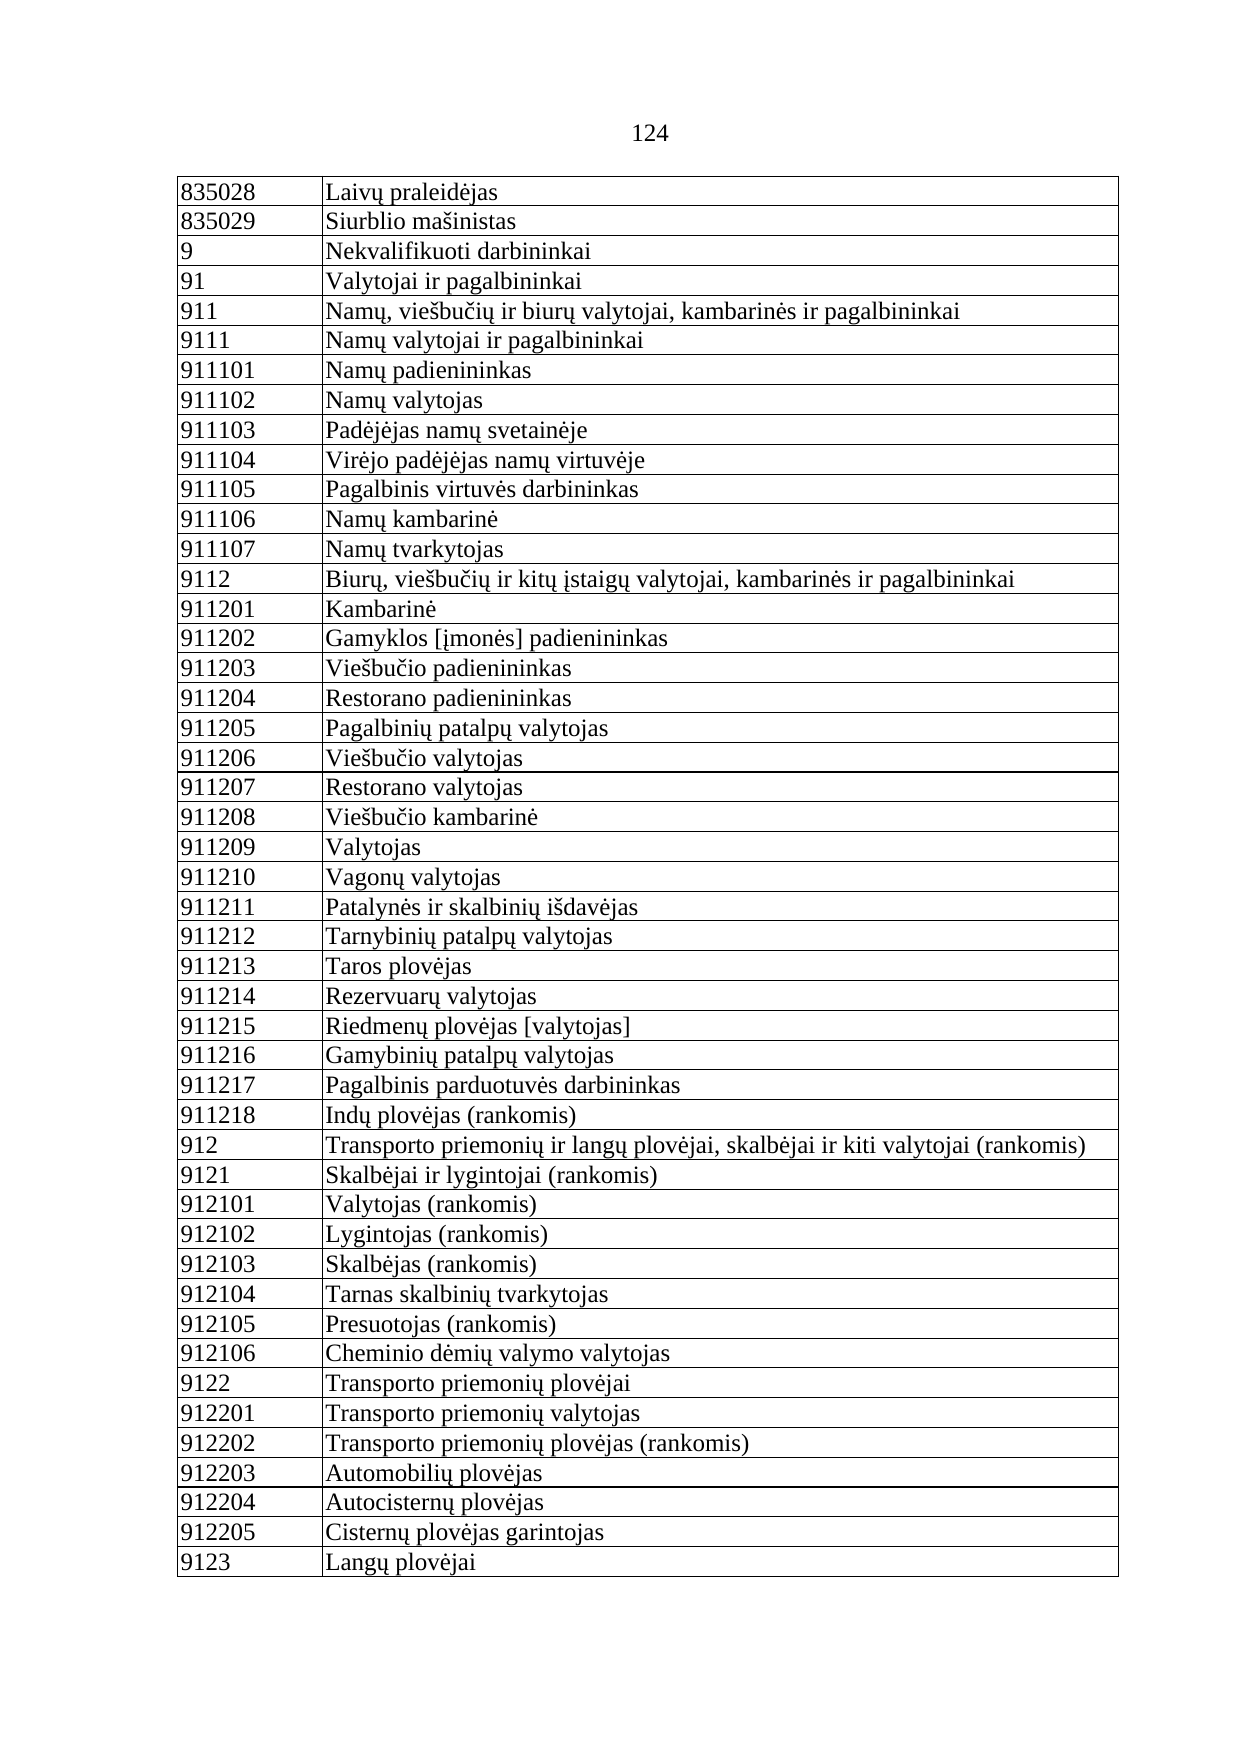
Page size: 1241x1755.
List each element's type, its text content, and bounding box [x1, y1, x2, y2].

table_cell 9123 [178, 1547, 322, 1576]
table_cell Tarnas skalbinių tvarkytojas [323, 1279, 1118, 1308]
table_cell 912101 [178, 1190, 322, 1218]
table_cell Transporto priemonių plovėjai [323, 1368, 1118, 1397]
table_cell Gamyklos [įmonės] padienininkas [323, 624, 1118, 652]
table_cell Autocisternų plovėjas [323, 1488, 1118, 1516]
table_cell 911214 [178, 981, 322, 1010]
table_cell 912103 [178, 1249, 322, 1278]
table_cell Restorano valytojas [323, 773, 1118, 801]
table_cell 911216 [178, 1041, 322, 1069]
table_cell Nekvalifikuoti darbininkai [323, 236, 1118, 265]
table_cell 911102 [178, 385, 322, 414]
table_cell Taros plovėjas [323, 951, 1118, 980]
table_cell Gamybinių patalpų valytojas [323, 1041, 1118, 1069]
table_cell 911202 [178, 624, 322, 652]
table_cell Tarnybinių patalpų valytojas [323, 921, 1118, 950]
table_cell Patalynės ir skalbinių išdavėjas [323, 892, 1118, 920]
table_cell 911209 [178, 832, 322, 861]
table_cell Pagalbinis virtuvės darbininkas [323, 475, 1118, 503]
table_cell 911215 [178, 1011, 322, 1039]
table_cell 911212 [178, 921, 322, 950]
table_cell Namų, viešbučių ir biurų valytojai, kambarinės ir pagalbininkai [323, 296, 1118, 324]
table_cell 912203 [178, 1458, 322, 1486]
table_cell Skalbėjai ir lygintojai (rankomis) [323, 1160, 1118, 1188]
table_cell 911205 [178, 713, 322, 742]
table_cell Transporto priemonių ir langų plovėjai, skalbėjai ir kiti valytojai (rankomis) [323, 1130, 1118, 1159]
table_cell 911106 [178, 504, 322, 533]
table_cell 911107 [178, 534, 322, 563]
table_cell Cisternų plovėjas garintojas [323, 1517, 1118, 1546]
table_cell Lygintojas (rankomis) [323, 1219, 1118, 1248]
table_cell Langų plovėjai [323, 1547, 1118, 1576]
table_cell 9 [178, 236, 322, 265]
table_cell 91 [178, 266, 322, 295]
table_cell Viešbučio valytojas [323, 743, 1118, 771]
table_cell Vagonų valytojas [323, 862, 1118, 891]
table_cell Virėjo padėjėjas namų virtuvėje [323, 445, 1118, 473]
table_cell 911104 [178, 445, 322, 473]
table_cell Namų valytojas [323, 385, 1118, 414]
table_cell Presuotojas (rankomis) [323, 1309, 1118, 1337]
table_cell 911103 [178, 415, 322, 444]
table_cell 911204 [178, 683, 322, 712]
table_cell 912102 [178, 1219, 322, 1248]
table_cell Laivų praleidėjas [323, 177, 1118, 205]
table_cell Pagalbinis parduotuvės darbininkas [323, 1070, 1118, 1099]
table_cell 912202 [178, 1428, 322, 1457]
table_cell Namų tvarkytojas [323, 534, 1118, 563]
table_cell Viešbučio padienininkas [323, 653, 1118, 682]
table_cell 9122 [178, 1368, 322, 1397]
table_cell 835029 [178, 206, 322, 235]
table_cell 911203 [178, 653, 322, 682]
table_cell 911211 [178, 892, 322, 920]
table_cell 912201 [178, 1398, 322, 1427]
table_cell 912104 [178, 1279, 322, 1308]
table_cell 911218 [178, 1100, 322, 1129]
table_cell Biurų, viešbučių ir kitų įstaigų valytojai, kambarinės ir pagalbininkai [323, 564, 1118, 593]
table_cell Valytojas (rankomis) [323, 1190, 1118, 1218]
table_cell Padėjėjas namų svetainėje [323, 415, 1118, 444]
table_cell 911210 [178, 862, 322, 891]
table_cell Cheminio dėmių valymo valytojas [323, 1339, 1118, 1367]
table_cell Transporto priemonių valytojas [323, 1398, 1118, 1427]
table_cell 911 [178, 296, 322, 324]
table_cell 911201 [178, 594, 322, 622]
table_cell Automobilių plovėjas [323, 1458, 1118, 1486]
table_cell Transporto priemonių plovėjas (rankomis) [323, 1428, 1118, 1457]
table_cell Skalbėjas (rankomis) [323, 1249, 1118, 1278]
table_cell 912204 [178, 1488, 322, 1516]
table_cell 9112 [178, 564, 322, 593]
table_cell 912205 [178, 1517, 322, 1546]
table_cell Valytojai ir pagalbininkai [323, 266, 1118, 295]
table_cell Siurblio mašinistas [323, 206, 1118, 235]
table_cell Viešbučio kambarinė [323, 802, 1118, 831]
table_cell Namų kambarinė [323, 504, 1118, 533]
table_cell Namų padienininkas [323, 355, 1118, 384]
table_cell 911208 [178, 802, 322, 831]
table_cell 9111 [178, 326, 322, 354]
table_cell 911206 [178, 743, 322, 771]
table_cell Pagalbinių patalpų valytojas [323, 713, 1118, 742]
table_cell 911101 [178, 355, 322, 384]
table_cell 912106 [178, 1339, 322, 1367]
table_cell Valytojas [323, 832, 1118, 861]
table_cell 912105 [178, 1309, 322, 1337]
table_cell Riedmenų plovėjas [valytojas] [323, 1011, 1118, 1039]
table_cell Kambarinė [323, 594, 1118, 622]
table_cell Indų plovėjas (rankomis) [323, 1100, 1118, 1129]
table_cell 911213 [178, 951, 322, 980]
table_cell 835028 [178, 177, 322, 205]
table_cell 911207 [178, 773, 322, 801]
table_cell 912 [178, 1130, 322, 1159]
table_cell Namų valytojai ir pagalbininkai [323, 326, 1118, 354]
table_cell 9121 [178, 1160, 322, 1188]
table_cell 911105 [178, 475, 322, 503]
table_cell Rezervuarų valytojas [323, 981, 1118, 1010]
table_cell Restorano padienininkas [323, 683, 1118, 712]
table_cell 911217 [178, 1070, 322, 1099]
